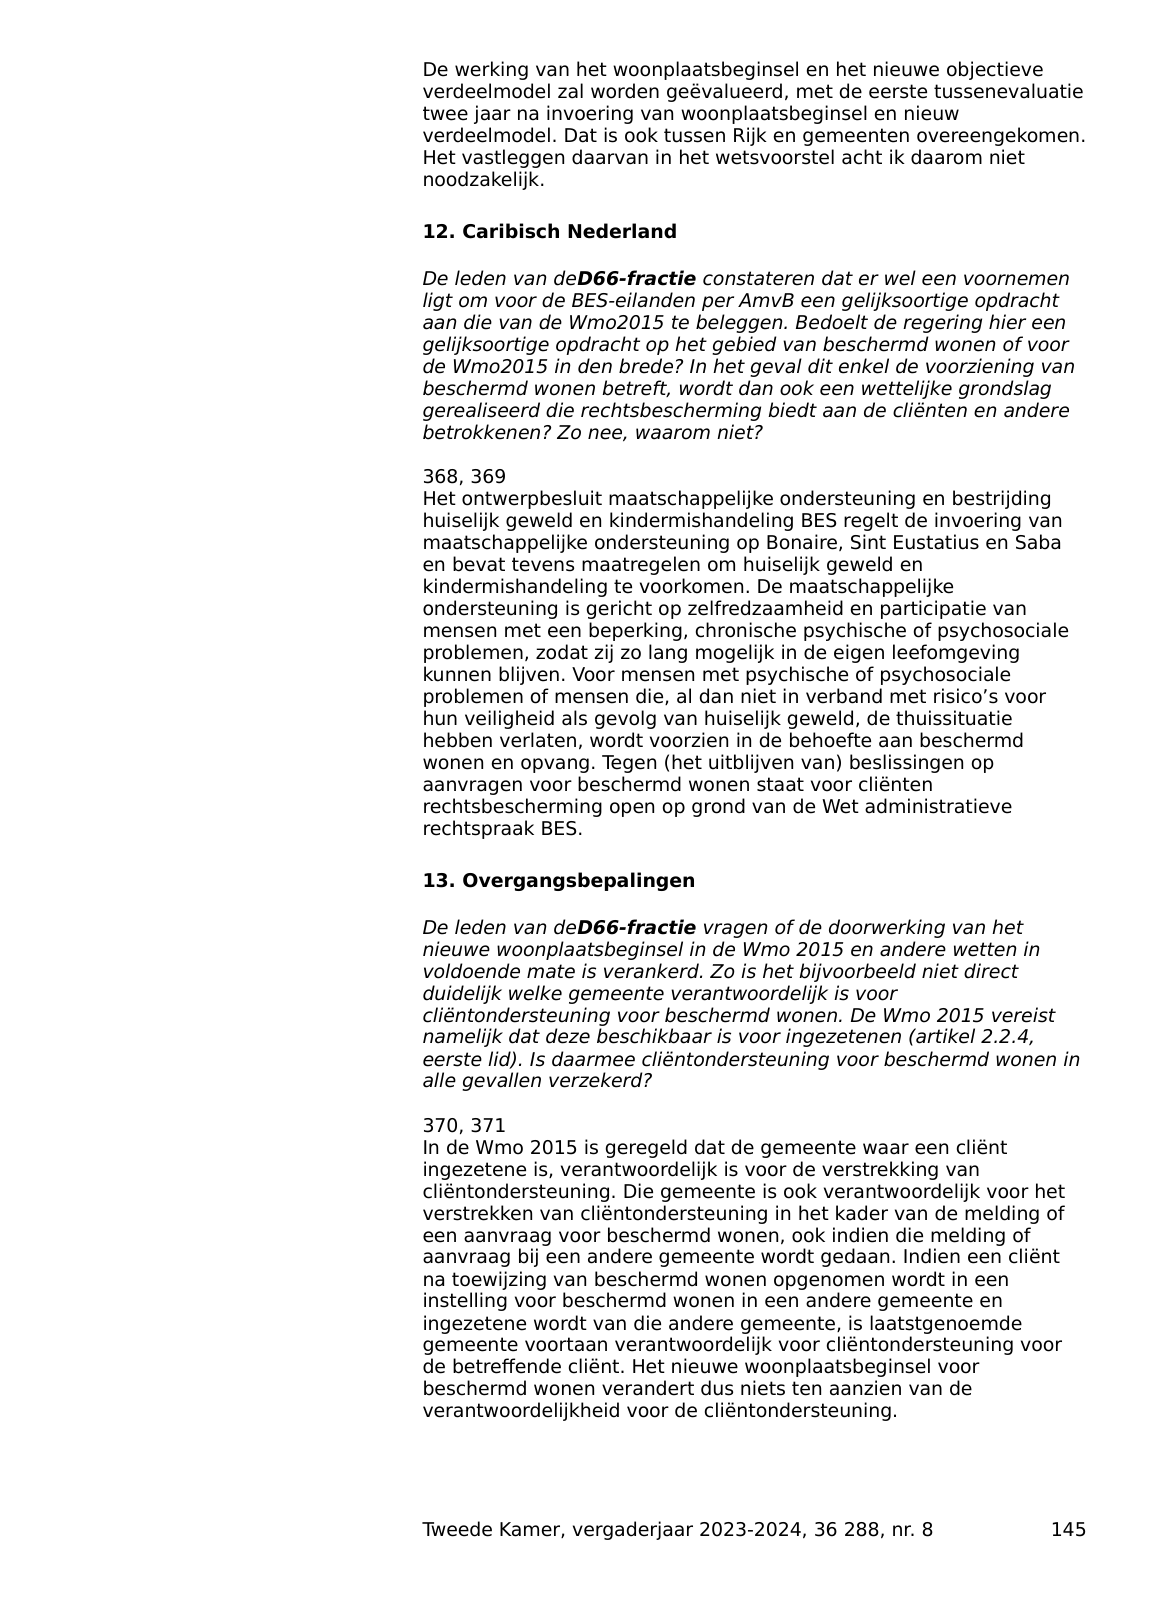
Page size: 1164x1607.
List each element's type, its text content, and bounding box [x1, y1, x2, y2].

text De werking van het woonplaatsbeginsel en het nieuwe objectieve verdeelmodel zal worden geëvalueerd, met de eerste tussenevaluatie twee jaar na invoering van woonplaatsbeginsel en nieuw verdeelmodel. Dat is ook tussen Rijk en gemeenten overeengekomen. Het vastleggen daarvan in het wetsvoorstel acht ik daarom niet noodzakelijk. [422, 59, 1087, 191]
text Het ontwerpbesluit maatschappelijke ondersteuning en bestrijding huiselijk geweld en kindermishandeling BES regelt de invoering van maatschappelijke ondersteuning op Bonaire, Sint Eustatius en Saba en bevat tevens maatregelen om huiselijk geweld en kindermishandeling te voorkomen. De maatschappelijke ondersteuning is gericht op zelfredzaamheid en participatie van mensen met een beperking, chronische psychische of psychosociale problemen, zodat zij zo lang mogelijk in de eigen leefomgeving kunnen blijven. Voor mensen met psychische of psychosociale problemen of mensen die, al dan niet in verband met risico’s voor hun veiligheid als gevolg van huiselijk geweld, de thuissituatie hebben verlaten, wordt voorzien in de behoefte aan beschermd wonen en opvang. Tegen (het uitblijven van) beslissingen op aanvragen voor beschermd wonen staat voor cliënten rechtsbescherming open op grond van de Wet administratieve rechtspraak BES. [422, 488, 1087, 839]
subtitle 13. Overgangsbepalingen [422, 869, 1087, 892]
text 368, 369 [422, 466, 1087, 488]
text 370, 371 [422, 1114, 1087, 1137]
text De leden van deD66-fractie constateren dat er wel een voornemen ligt om voor de BES-eilanden per AmvB een gelijksoortige opdracht aan die van de Wmo2015 te beleggen. Bedoelt de regering hier een gelijksoortige opdracht op het gebied van beschermd wonen of voor de Wmo2015 in den brede? In het geval dit enkel de voorziening van beschermd wonen betreft, wordt dan ook een wettelijke grondslag gerealiseerd die rechtsbescherming biedt aan de cliënten en andere betrokkenen? Zo nee, waarom niet? [422, 268, 1087, 444]
text De leden van deD66-fractie vragen of de doorwerking van het nieuwe woonplaatsbeginsel in de Wmo 2015 en andere wetten in voldoende mate is verankerd. Zo is het bijvoorbeeld niet direct duidelijk welke gemeente verantwoordelijk is voor cliëntondersteuning voor beschermd wonen. De Wmo 2015 vereist namelijk dat deze beschikbaar is voor ingezetenen (artikel 2.2.4, eerste lid). Is daarmee cliëntondersteuning voor beschermd wonen in alle gevallen verzekerd? [422, 917, 1087, 1092]
subtitle 12. Caribisch Nederland [422, 221, 1087, 243]
text In de Wmo 2015 is geregeld dat de gemeente waar een cliënt ingezetene is, verantwoordelijk is voor de verstrekking van cliëntondersteuning. Die gemeente is ook verantwoordelijk voor het verstrekken van cliëntondersteuning in het kader van de melding of een aanvraag voor beschermd wonen, ook indien die melding of aanvraag bij een andere gemeente wordt gedaan. Indien een cliënt na toewijzing van beschermd wonen opgenomen wordt in een instelling voor beschermd wonen in een andere gemeente en ingezetene wordt van die andere gemeente, is laatstgenoemde gemeente voortaan verantwoordelijk voor cliëntondersteuning voor de betreffende cliënt. Het nieuwe woonplaatsbeginsel voor beschermd wonen verandert dus niets ten aanzien van de verantwoordelijkheid voor de cliëntondersteuning. [422, 1137, 1087, 1422]
